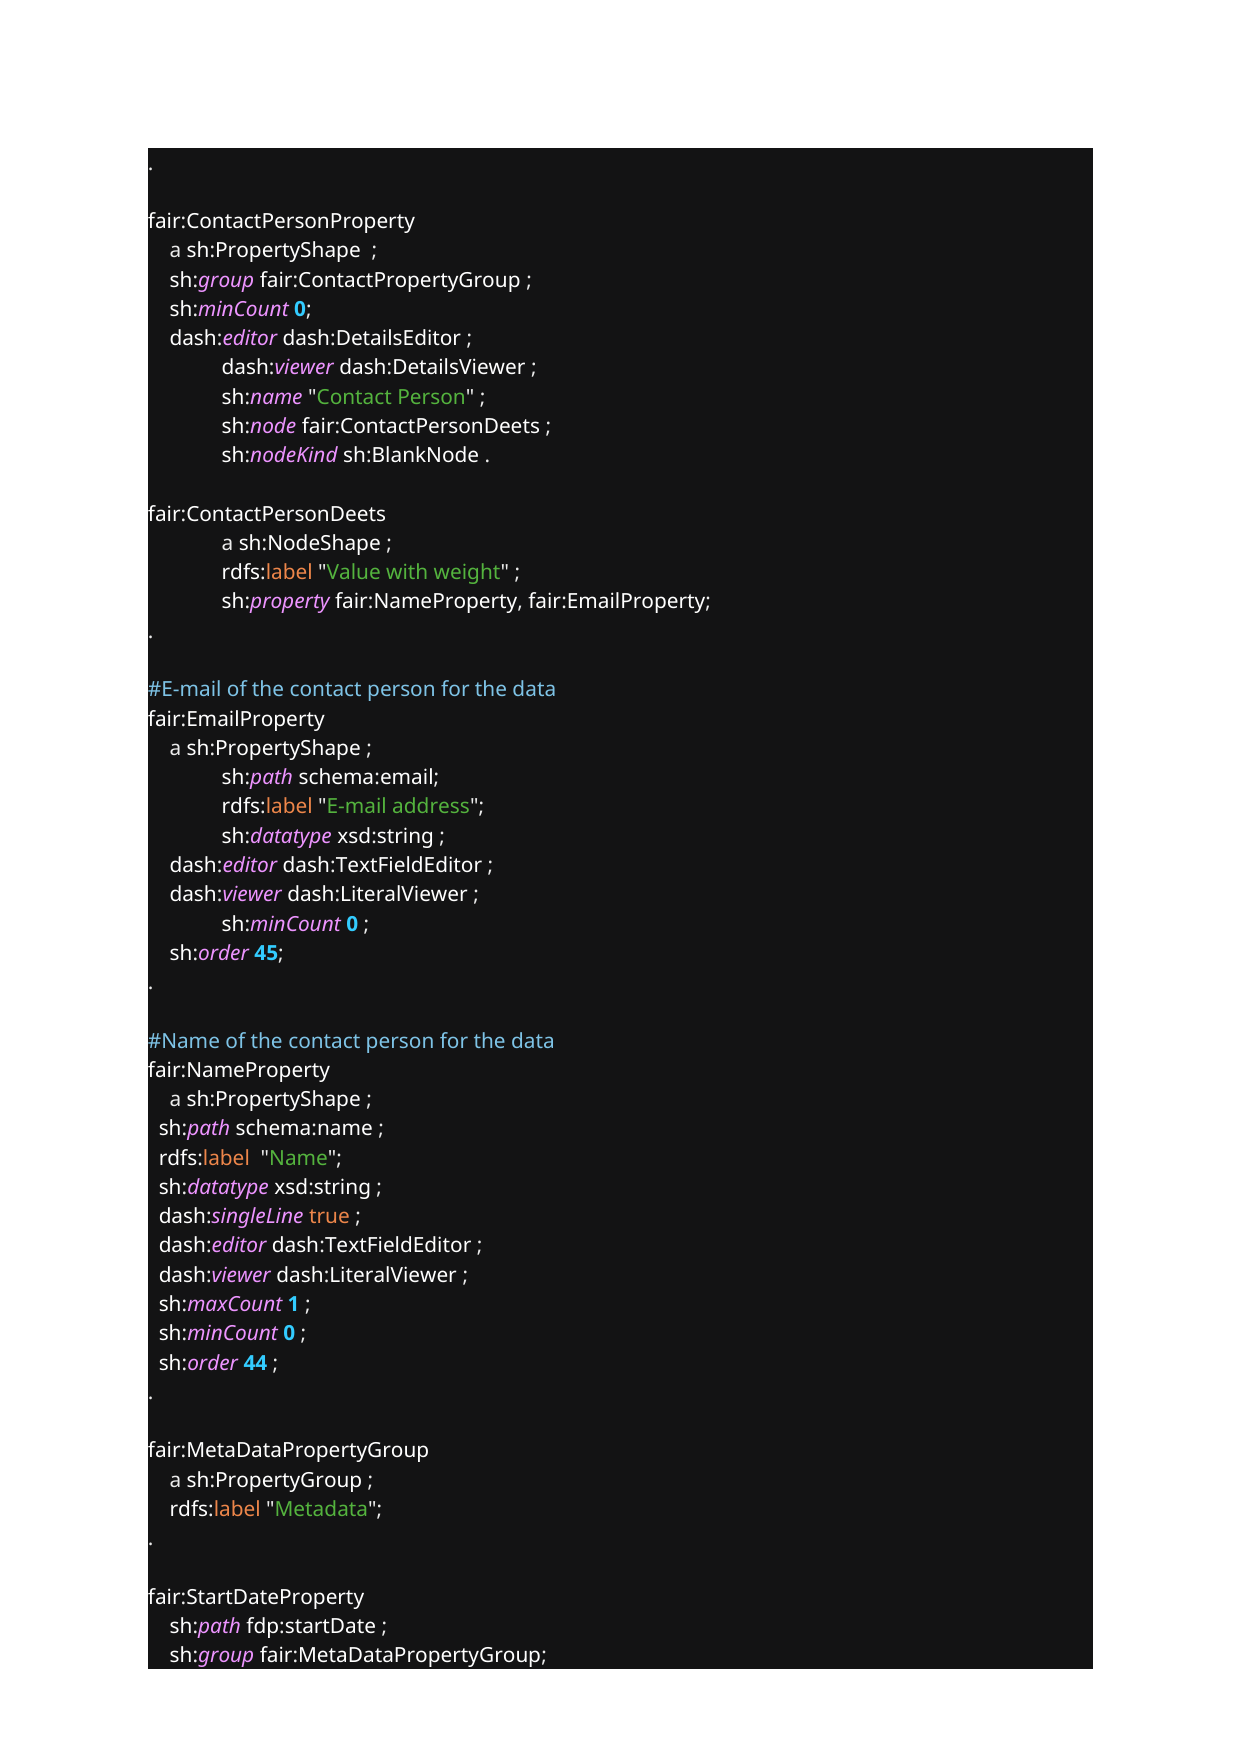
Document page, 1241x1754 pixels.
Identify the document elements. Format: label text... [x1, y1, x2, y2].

text . fair:ContactPersonProperty a sh:PropertyShape ; sh:group fair:ContactPropertyGroup ; sh:minCount 0; dash:editor dash:DetailsEditor ; dash:viewer dash:DetailsViewer ; sh:name "Contact Person" ; sh:node fair:ContactPersonDeets ; sh:nodeKind sh:BlankNode . fair:ContactPersonDeets a sh:NodeShape ; rdfs:label "Value with weight" ; sh:property fair:NameProperty, fair:EmailProperty; . #E-mail of the contact person for the data fair:EmailProperty a sh:PropertyShape ; sh:path schema:email; rdfs:label "E-mail address"; sh:datatype xsd:string ; dash:editor dash:TextFieldEditor ; dash:viewer dash:LiteralViewer ; sh:minCount 0 ; sh:order 45; . #Name of the contact person for the data fair:NameProperty a sh:PropertyShape ; sh:path schema:name ; rdfs:label "Name"; sh:datatype xsd:string ; dash:singleLine true ; dash:editor dash:TextFieldEditor ; dash:viewer dash:LiteralViewer ; sh:maxCount 1 ; sh:minCount 0 ; sh:order 44 ; . fair:MetaDataPropertyGroup a sh:PropertyGroup ; rdfs:label "Metadata"; . fair:StartDateProperty sh:path fdp:startDate ; sh:group fair:MetaDataPropertyGroup; [148, 148, 1093, 1669]
